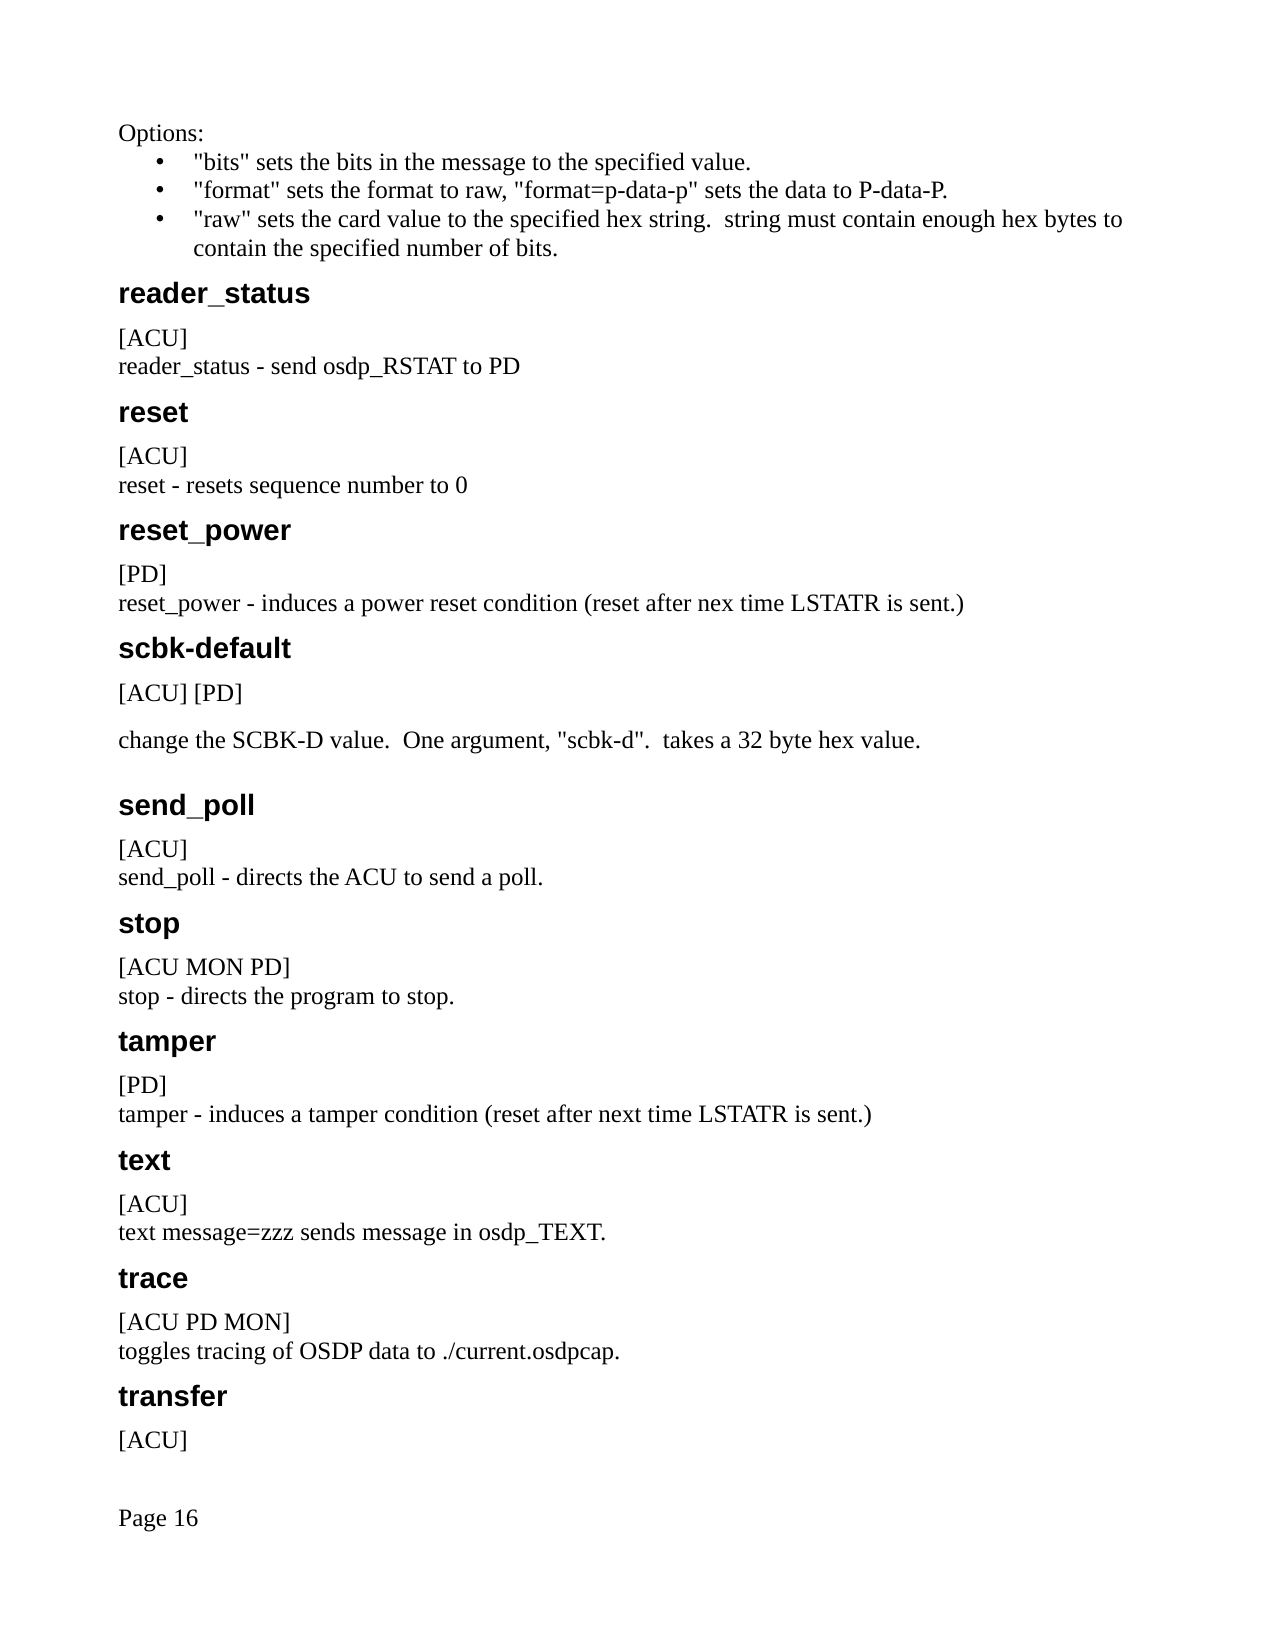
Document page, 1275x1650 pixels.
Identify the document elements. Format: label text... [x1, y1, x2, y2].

subtitle tamper [118, 1024, 1157, 1058]
subtitle stop [118, 906, 1157, 939]
text [ACU] [118, 323, 1157, 351]
text [ACU] [118, 834, 1157, 862]
text [PD] [118, 1070, 1157, 1099]
list "format" sets the format to raw, "format=p-data-p" sets the data to P-data-P. [156, 176, 1157, 204]
subtitle send_poll [118, 787, 1157, 821]
text [ACU MON PD] [118, 952, 1157, 981]
text send_poll - directs the ACU to send a poll. [118, 862, 1157, 891]
text reset_power - induces a power reset condition (reset after nex time LSTATR is sent.) [118, 588, 1157, 617]
text [ACU] [118, 441, 1157, 470]
text stop - directs the program to stop. [118, 981, 1157, 1009]
text tamper - induces a tamper condition (reset after next time LSTATR is sent.) [118, 1099, 1157, 1128]
text text message=zzz sends message in osdp_TEXT. [118, 1217, 1157, 1246]
subtitle trace [118, 1261, 1157, 1294]
text reset - resets sequence number to 0 [118, 470, 1157, 498]
subtitle transfer [118, 1379, 1157, 1413]
subtitle reset_power [118, 513, 1157, 547]
list "raw" sets the card value to the specified hex string. string must contain enough hex bytes to contain the specified number of bits. [156, 204, 1157, 262]
list "bits" sets the bits in the message to the specified value. [156, 147, 1157, 176]
subtitle reader_status [118, 276, 1157, 310]
text [ACU] [PD] [118, 678, 1157, 706]
subtitle text [118, 1142, 1157, 1176]
subtitle scbk-default [118, 631, 1157, 665]
subtitle reset [118, 395, 1157, 428]
text toggles tracing of OSDP data to ./current.osdpcap. [118, 1336, 1157, 1364]
text [ACU PD MON] [118, 1307, 1157, 1336]
text [ACU] [118, 1189, 1157, 1217]
text Options: [118, 118, 1157, 147]
text [ACU] [118, 1425, 1157, 1454]
text [PD] [118, 559, 1157, 588]
text reader_status - send osdp_RSTAT to PD [118, 351, 1157, 380]
text change the SCBK-D value. One argument, "scbk-d". takes a 32 byte hex value. [118, 725, 1157, 754]
